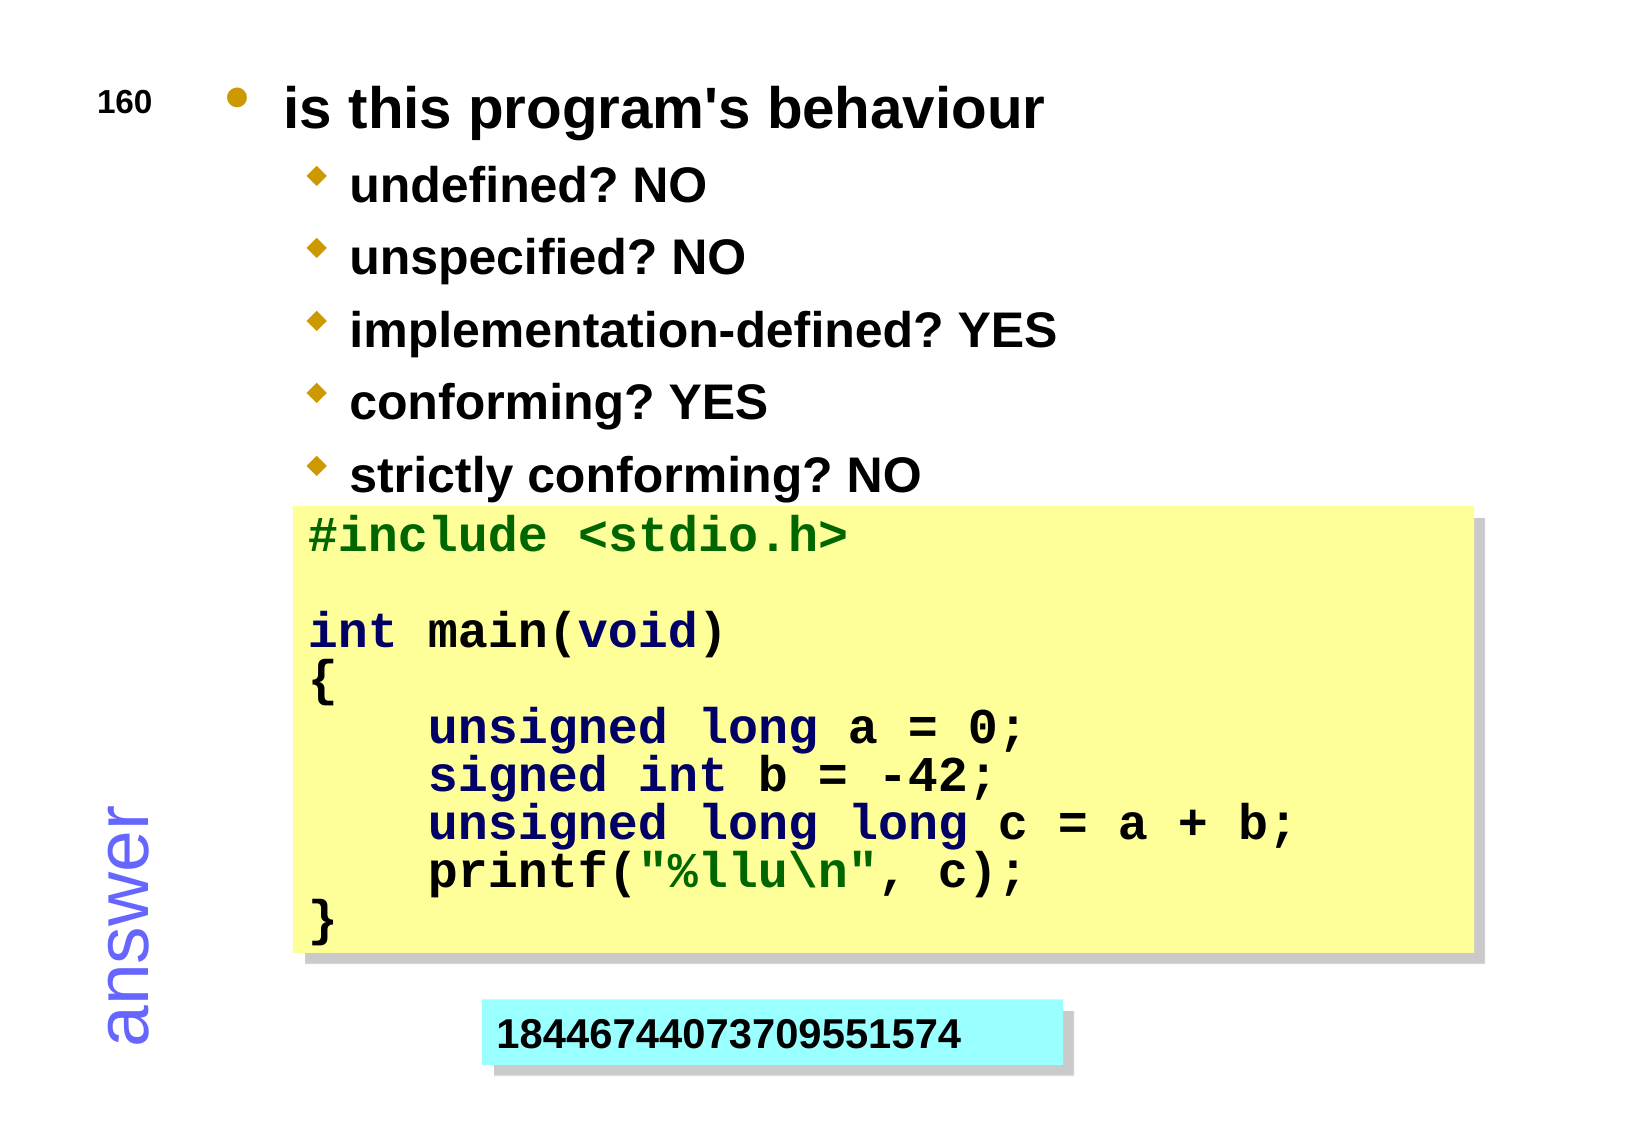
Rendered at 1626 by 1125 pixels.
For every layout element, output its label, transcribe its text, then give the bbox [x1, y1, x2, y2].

text_box 18446744073709551574 [481, 999, 1064, 1065]
text_box #include <stdio.h> int main(void) { unsigned long a = 0; signed int b = -42; unsigned long long c = a + b; printf("%llu\n", c); } [292, 505, 1475, 953]
list is this program's behaviour undefined? NO unspecified? NO implementation-defined? YES conforming? YES strictly conforming? NO [212, 62, 1593, 1063]
title answer [50, 54, 188, 1063]
